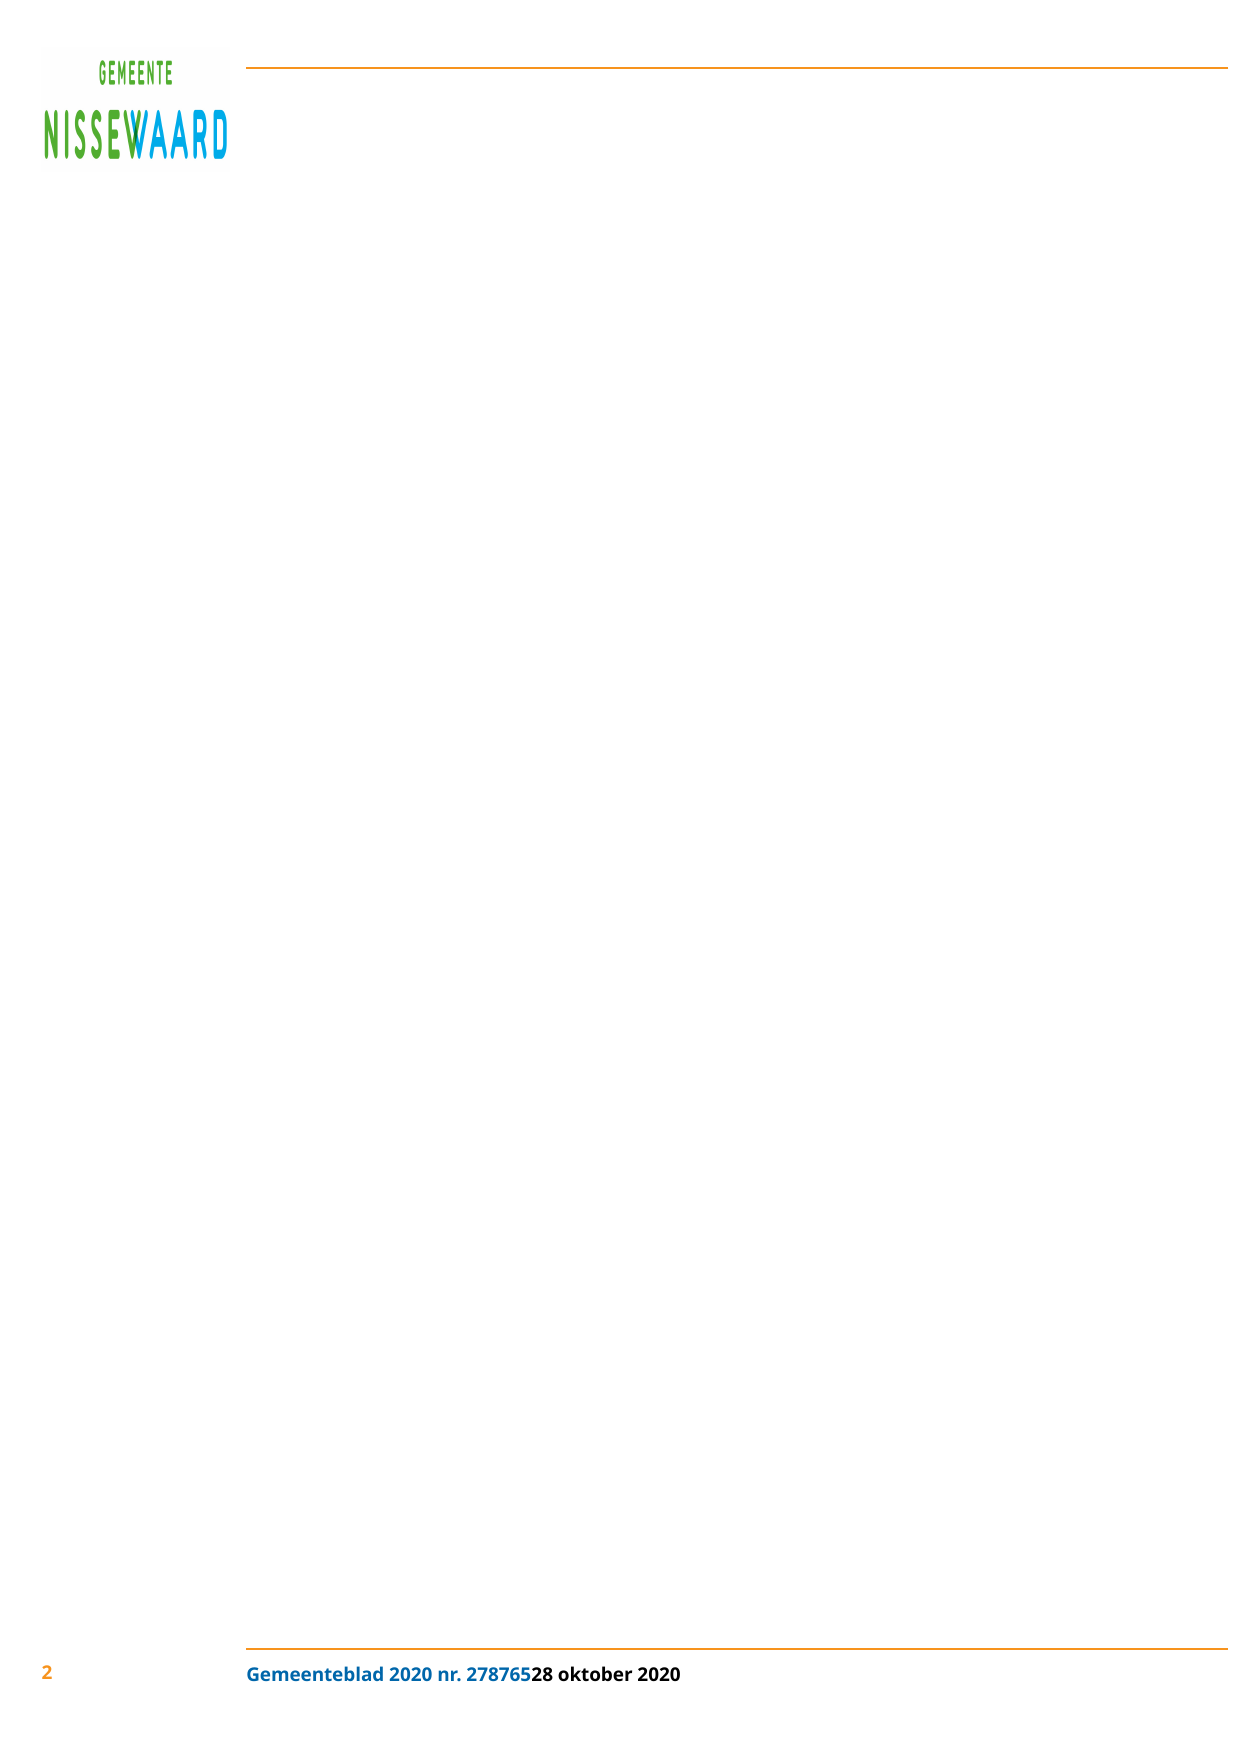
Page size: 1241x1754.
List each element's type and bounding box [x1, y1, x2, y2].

picture [41, 47, 231, 172]
